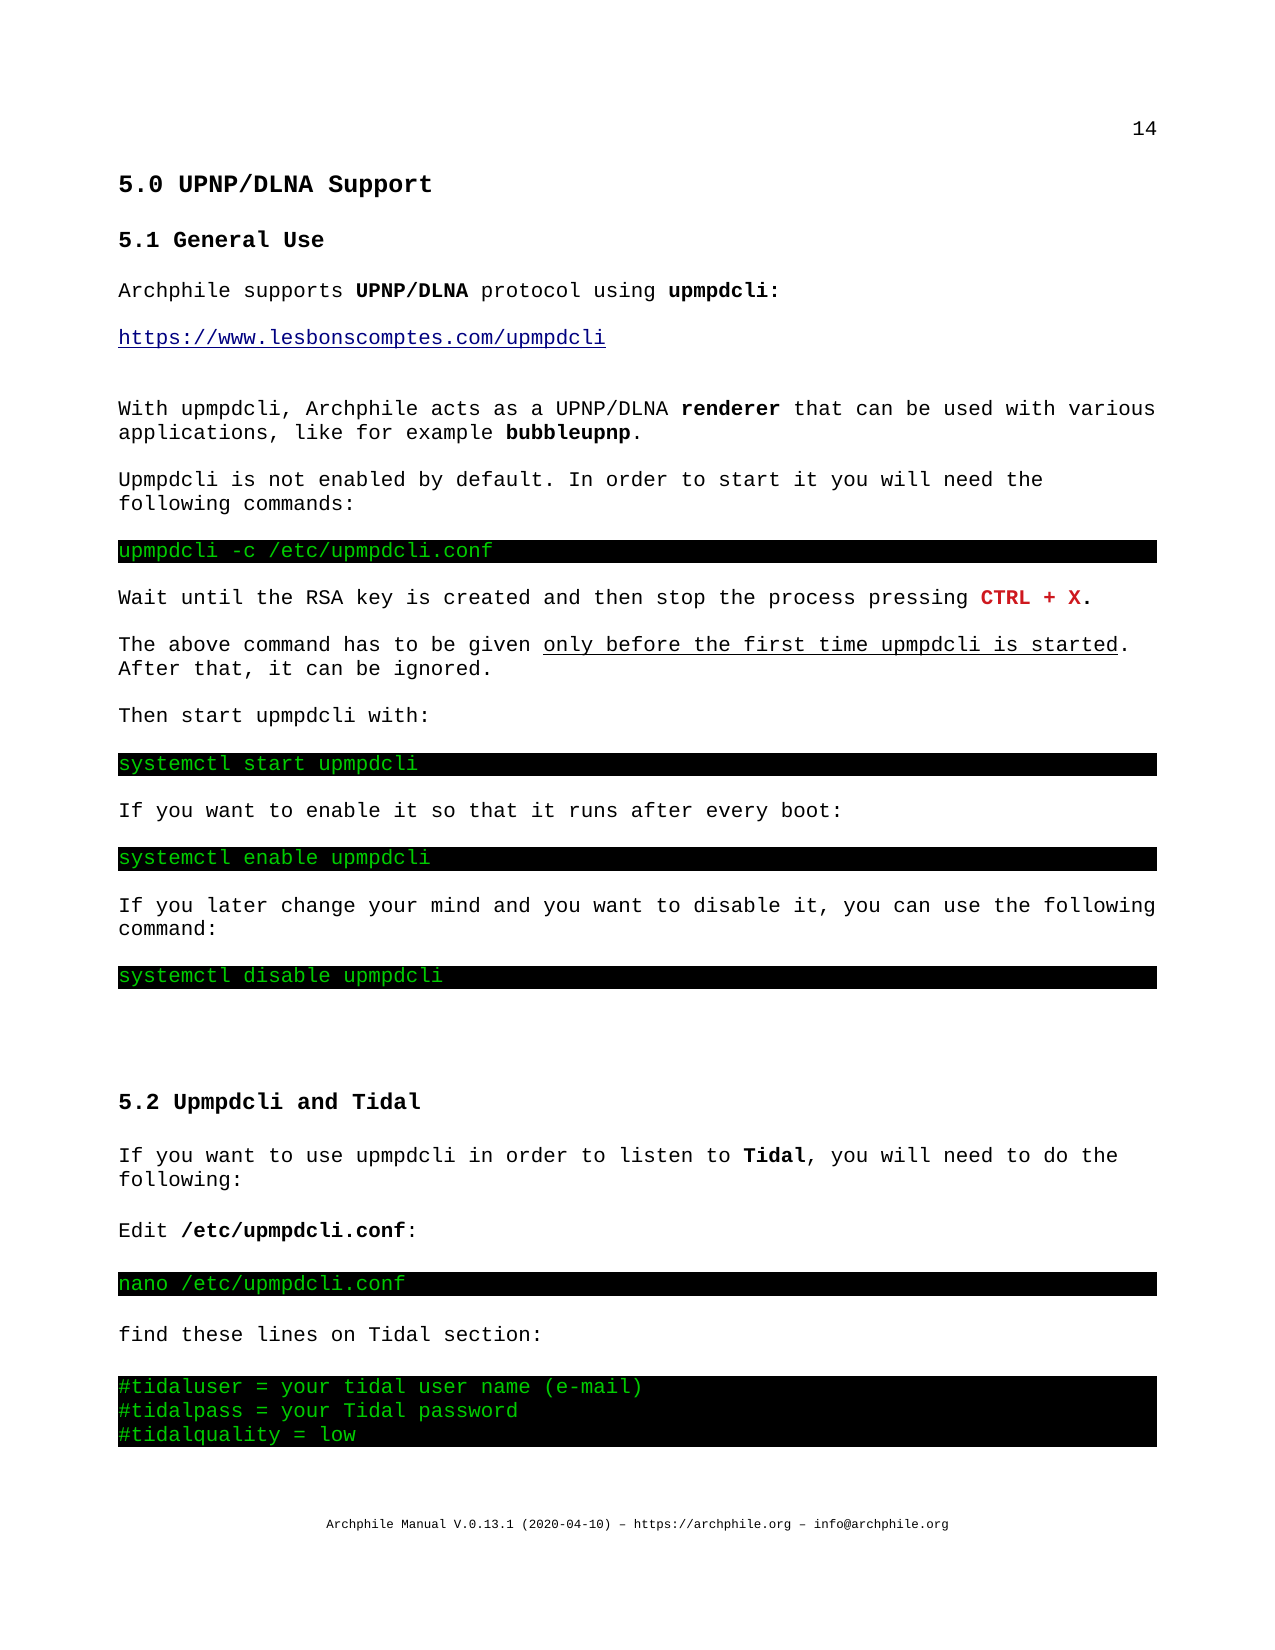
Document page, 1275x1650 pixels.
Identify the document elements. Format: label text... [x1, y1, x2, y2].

text Upmpdcli is not enabled by default. In order to start it you will need the following commands: [118, 469, 1157, 516]
text Archphile supports UPNP/DLNA protocol using upmpdcli: [118, 280, 1157, 303]
text #tidalpass = your Tidal password [118, 1400, 1157, 1424]
text systemctl disable upmpdcli [118, 966, 1157, 989]
text upmpdcli -c /etc/upmpdcli.conf [118, 540, 1157, 563]
text find these lines on Tidal section: [118, 1324, 1157, 1348]
text Wait until the RSA key is created and then stop the process pressing CTRL + X. [118, 587, 1157, 611]
text The above command has to be given only before the first time upmpdcli is started. After that, it can be ignored. [118, 634, 1157, 682]
text 5.1 General Use [118, 228, 1157, 254]
text #tidalquality = low [118, 1424, 1157, 1447]
text 5.2 Upmpdcli and Tidal [118, 1091, 1157, 1117]
text systemctl enable upmpdcli [118, 847, 1157, 871]
text #tidaluser = your tidal user name (e-mail) [118, 1376, 1157, 1400]
text If you later change your mind and you want to disable it, you can use the following command: [118, 894, 1157, 942]
text 5.0 UPNP/DLNA Support [118, 171, 1157, 199]
text Edit /etc/upmpdcli.conf: [118, 1221, 1157, 1244]
text If you want to use upmpdcli in order to listen to Tidal, you will need to do the following: [118, 1145, 1157, 1192]
text If you want to enable it so that it runs after every boot: [118, 800, 1157, 824]
text With upmpdcli, Archphile acts as a UPNP/DLNA renderer that can be used with various applications, like for example bubbleupnp. [118, 398, 1157, 445]
text https://www.lesbonscomptes.com/upmpdcli [118, 327, 1157, 351]
text systemctl start upmpdcli [118, 753, 1157, 776]
text nano /etc/upmpdcli.conf [118, 1272, 1157, 1296]
text Then start upmpdcli with: [118, 705, 1157, 729]
